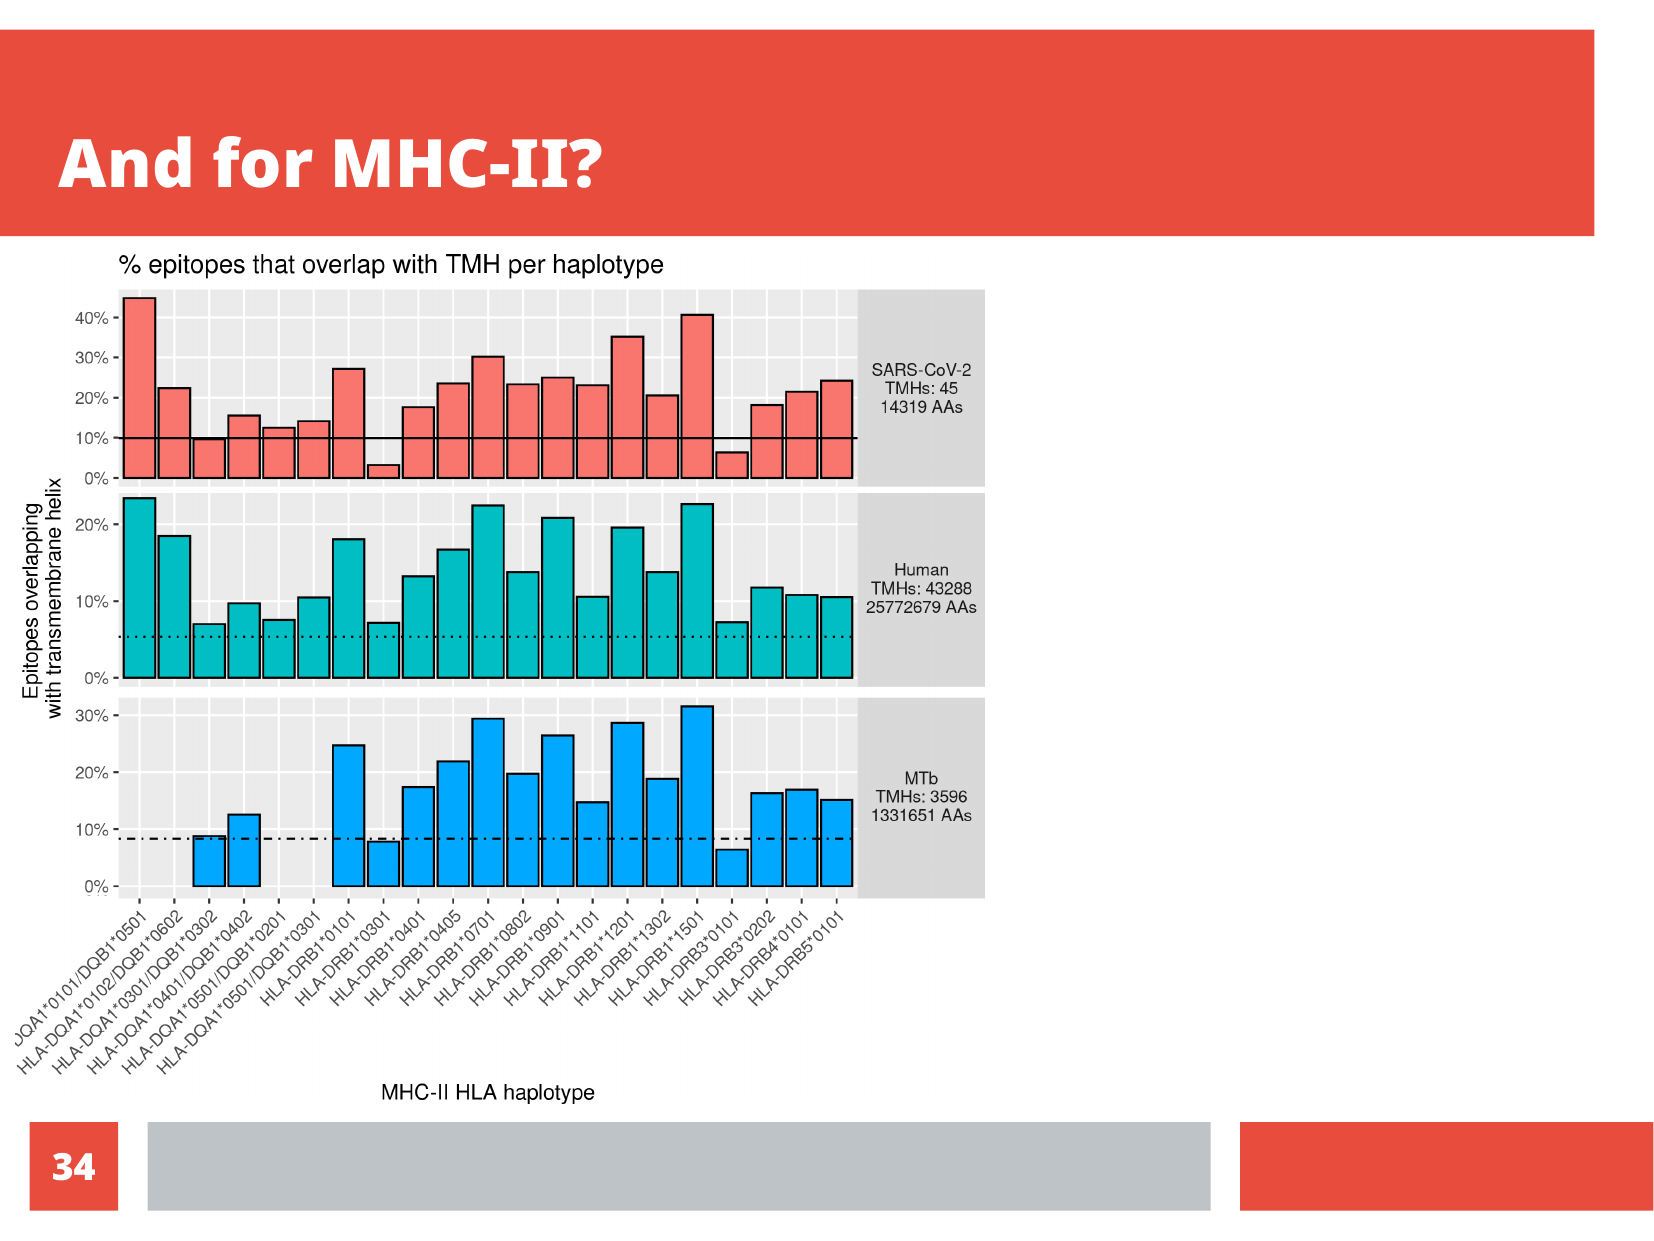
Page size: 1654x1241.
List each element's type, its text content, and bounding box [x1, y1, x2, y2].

picture [15, 254, 985, 1104]
title And for MHC-II? [59, 59, 1595, 207]
